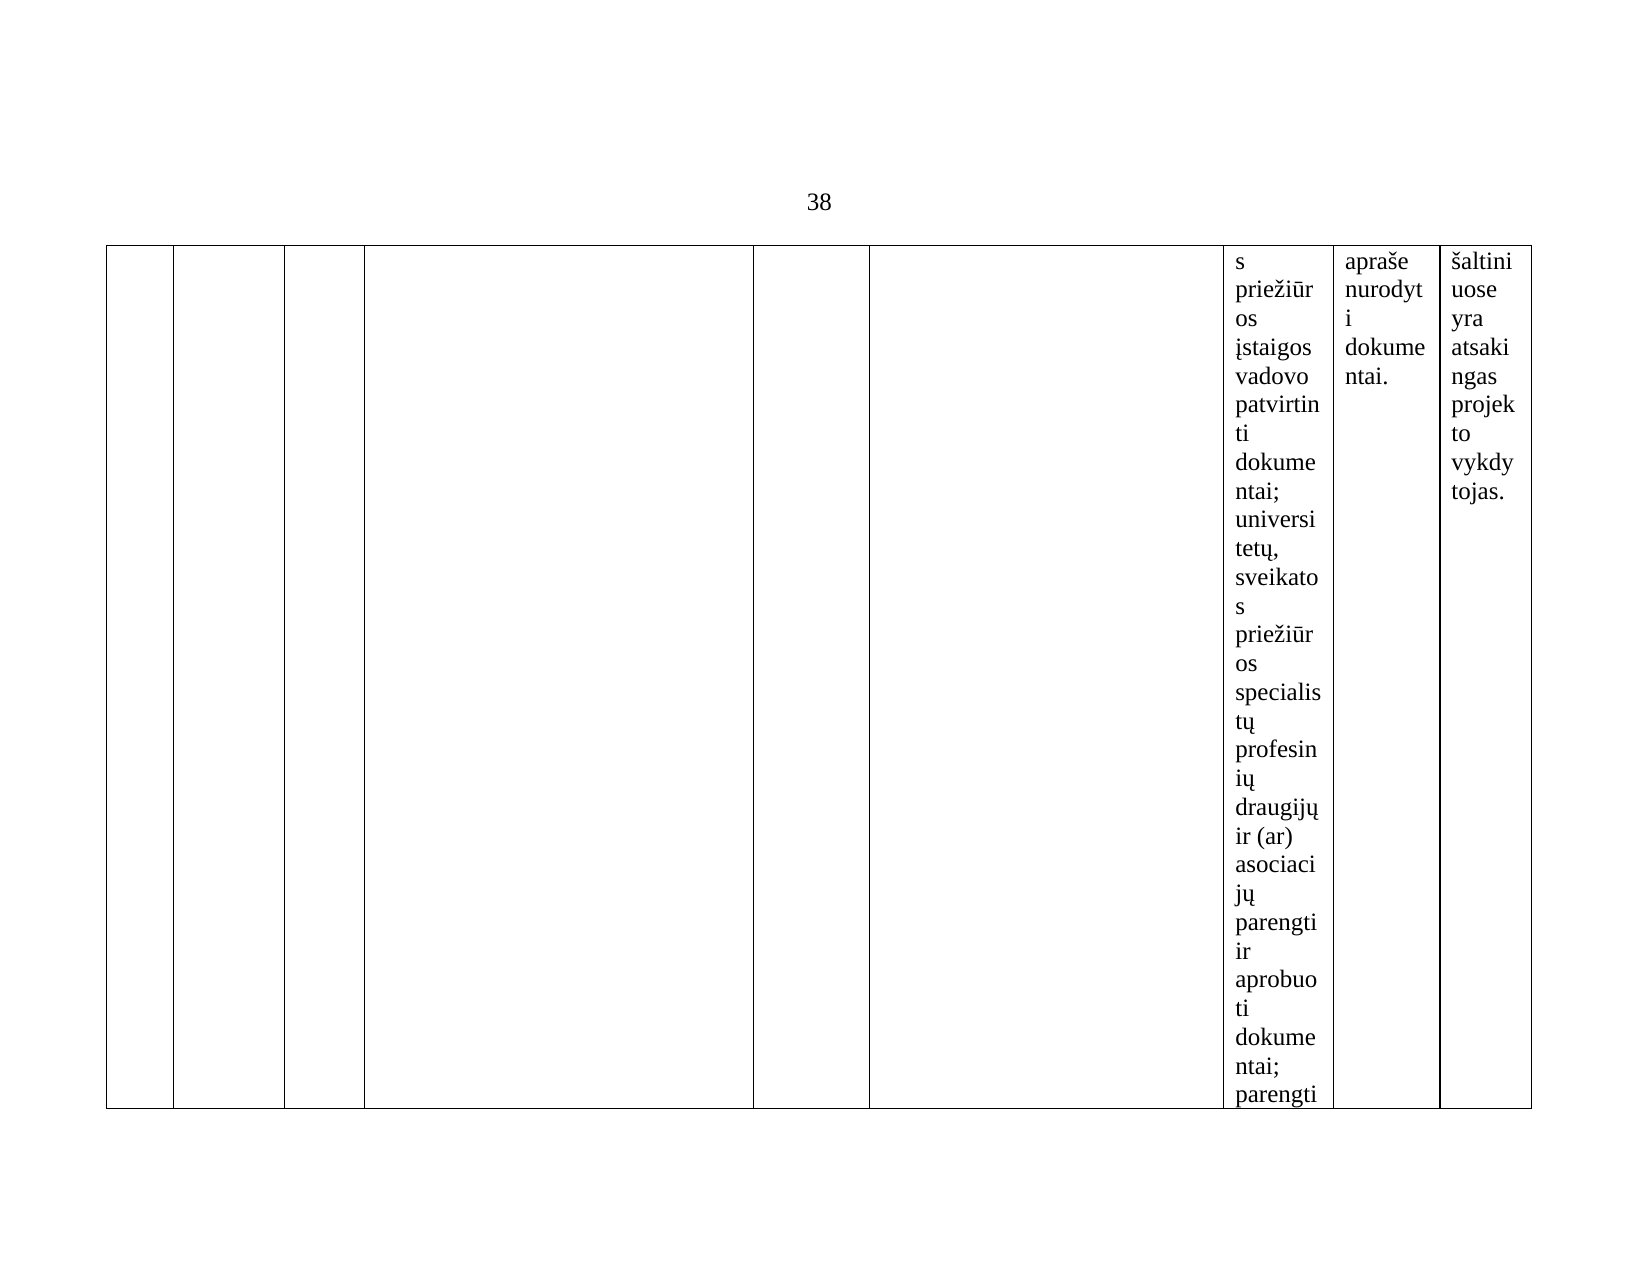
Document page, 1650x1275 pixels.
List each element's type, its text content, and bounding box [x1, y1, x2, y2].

table_cell šaltiniuose yra atsakingas projekto vykdytojas. [1441, 246, 1531, 1108]
table_cell s priežiūros įstaigos vadovo patvirtinti dokumentai; universitetų, sveikatos priežiūros specialistų profesinių draugijų ir (ar) asociacijų parengti ir aprobuoti dokumentai; parengti [1224, 246, 1333, 1108]
table_cell [107, 246, 173, 1108]
table_cell [870, 246, 1223, 1108]
table_cell apraše nurodyti dokumentai. [1334, 246, 1439, 1108]
table_cell [174, 246, 284, 1108]
table_cell [365, 246, 753, 1108]
table_cell [285, 246, 364, 1108]
table_cell [754, 246, 869, 1108]
